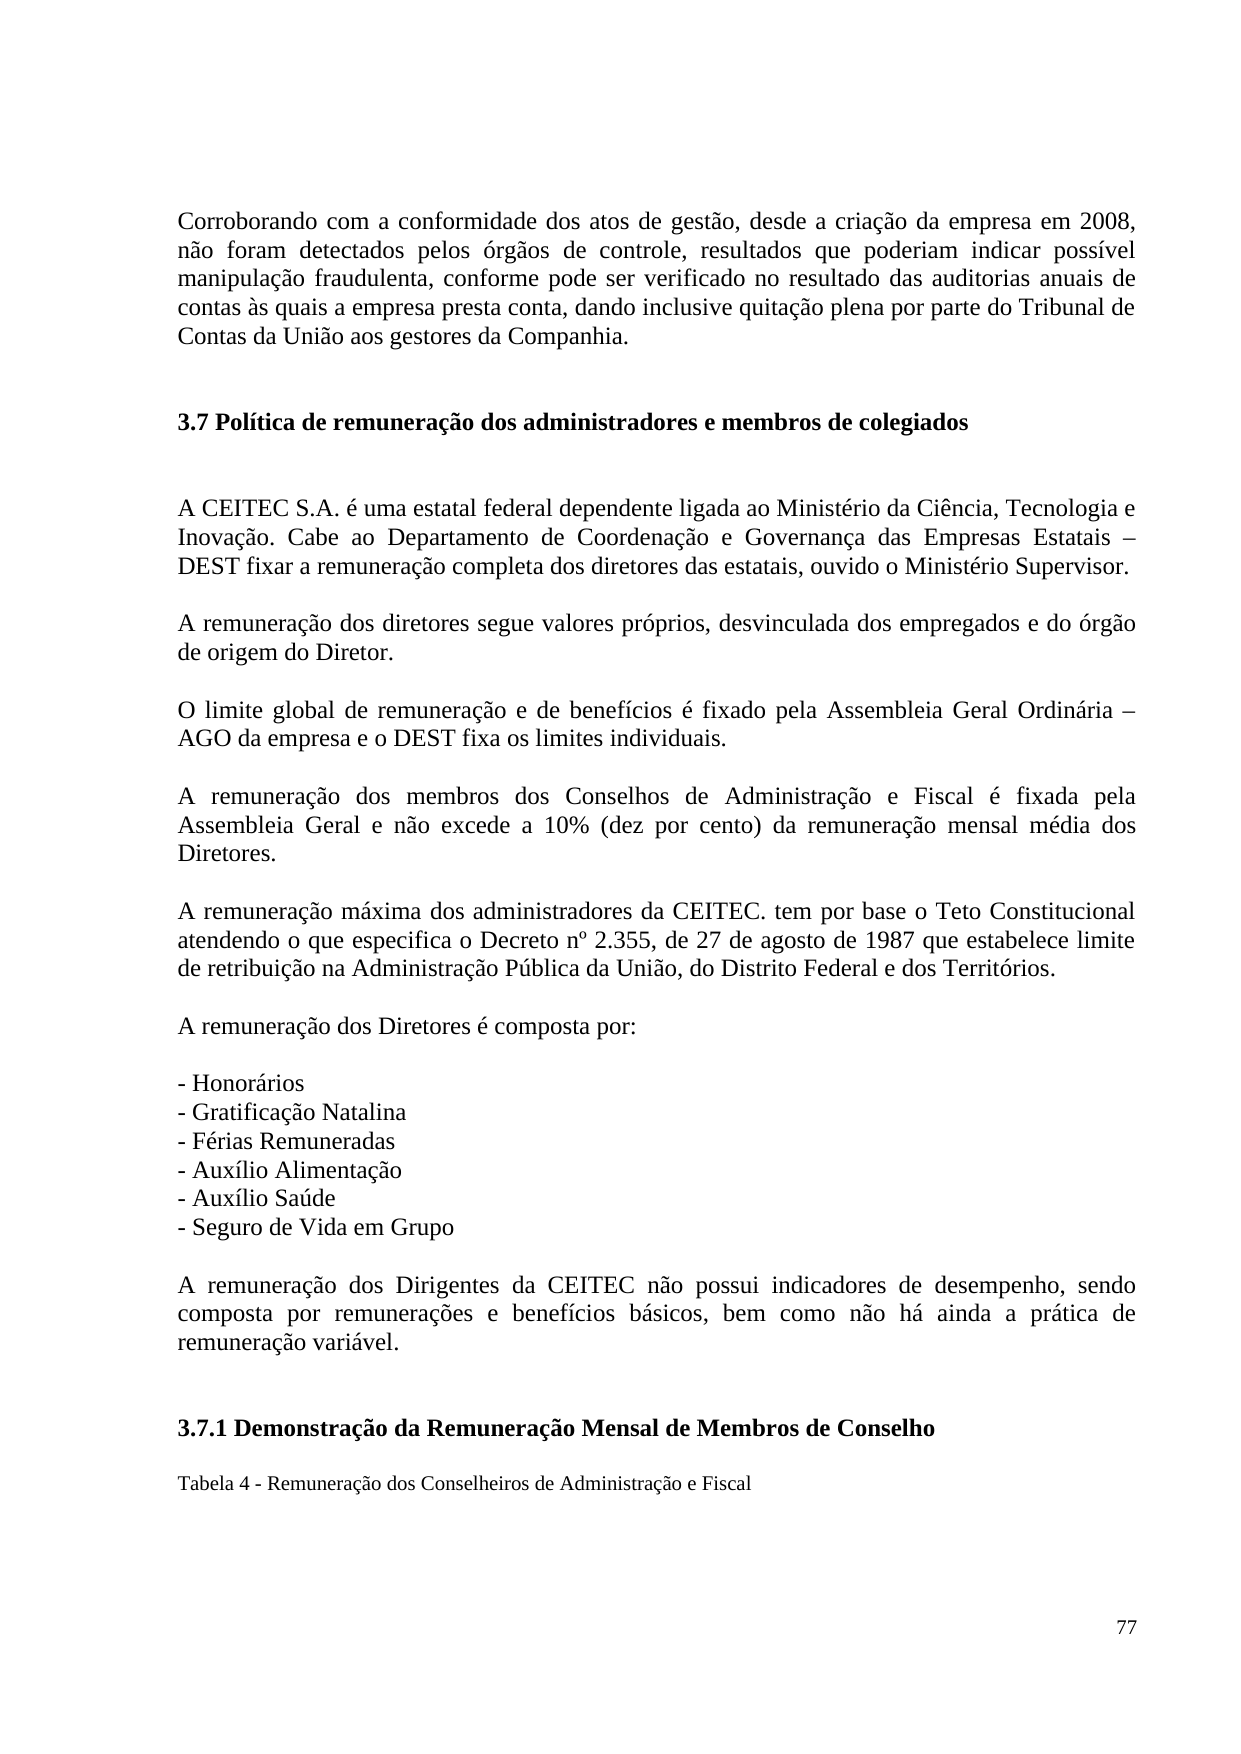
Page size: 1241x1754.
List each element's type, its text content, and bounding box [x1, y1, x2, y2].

text - Seguro de Vida em Grupo [177, 1212, 1137, 1241]
text - Gratificação Natalina [177, 1097, 1137, 1126]
text - Férias Remuneradas [177, 1126, 1137, 1155]
text A remuneração máxima dos administradores da CEITEC. tem por base o Teto Constitucional atendendo o que especifica o Decreto nº 2.355, de 27 de agosto de 1987 que estabelece limite de retribuição na Administração Pública da União, do Distrito Federal e dos Territórios. [177, 896, 1137, 982]
text A CEITEC S.A. é uma estatal federal dependente ligada ao Ministério da Ciência, Tecnologia e Inovação. Cabe ao Departamento de Coordenação e Governança das Empresas Estatais – DEST fixar a remuneração completa dos diretores das estatais, ouvido o Ministério Supervisor. [177, 493, 1137, 580]
text 3.7.1 Demonstração da Remuneração Mensal de Membros de Conselho [177, 1413, 1137, 1442]
text A remuneração dos Diretores é composta por: [177, 1011, 1137, 1040]
text - Auxílio Alimentação [177, 1155, 1137, 1183]
text A remuneração dos diretores segue valores próprios, desvinculada dos empregados e do órgão de origem do Diretor. [177, 608, 1137, 666]
text O limite global de remuneração e de benefícios é fixado pela Assembleia Geral Ordinária – AGO da empresa e o DEST fixa os limites individuais. [177, 695, 1137, 752]
text A remuneração dos membros dos Conselhos de Administração e Fiscal é fixada pela Assembleia Geral e não excede a 10% (dez por cento) da remuneração mensal média dos Diretores. [177, 781, 1137, 867]
text - Auxílio Saúde [177, 1183, 1137, 1212]
text 3.7 Política de remuneração dos administradores e membros de colegiados [177, 407, 1137, 436]
text Corroborando com a conformidade dos atos de gestão, desde a criação da empresa em 2008, não foram detectados pelos órgãos de controle, resultados que poderiam indicar possível manipulação fraudulenta, conforme pode ser verificado no resultado das auditorias anuais de contas às quais a empresa presta conta, dando inclusive quitação plena por parte do Tribunal de Contas da União aos gestores da Companhia. [177, 206, 1137, 350]
text - Honorários [177, 1068, 1137, 1097]
text A remuneração dos Dirigentes da CEITEC não possui indicadores de desempenho, sendo composta por remunerações e benefícios básicos, bem como não há ainda a prática de remuneração variável. [177, 1270, 1137, 1356]
text Tabela 4 - Remuneração dos Conselheiros de Administração e Fiscal [177, 1471, 1137, 1495]
